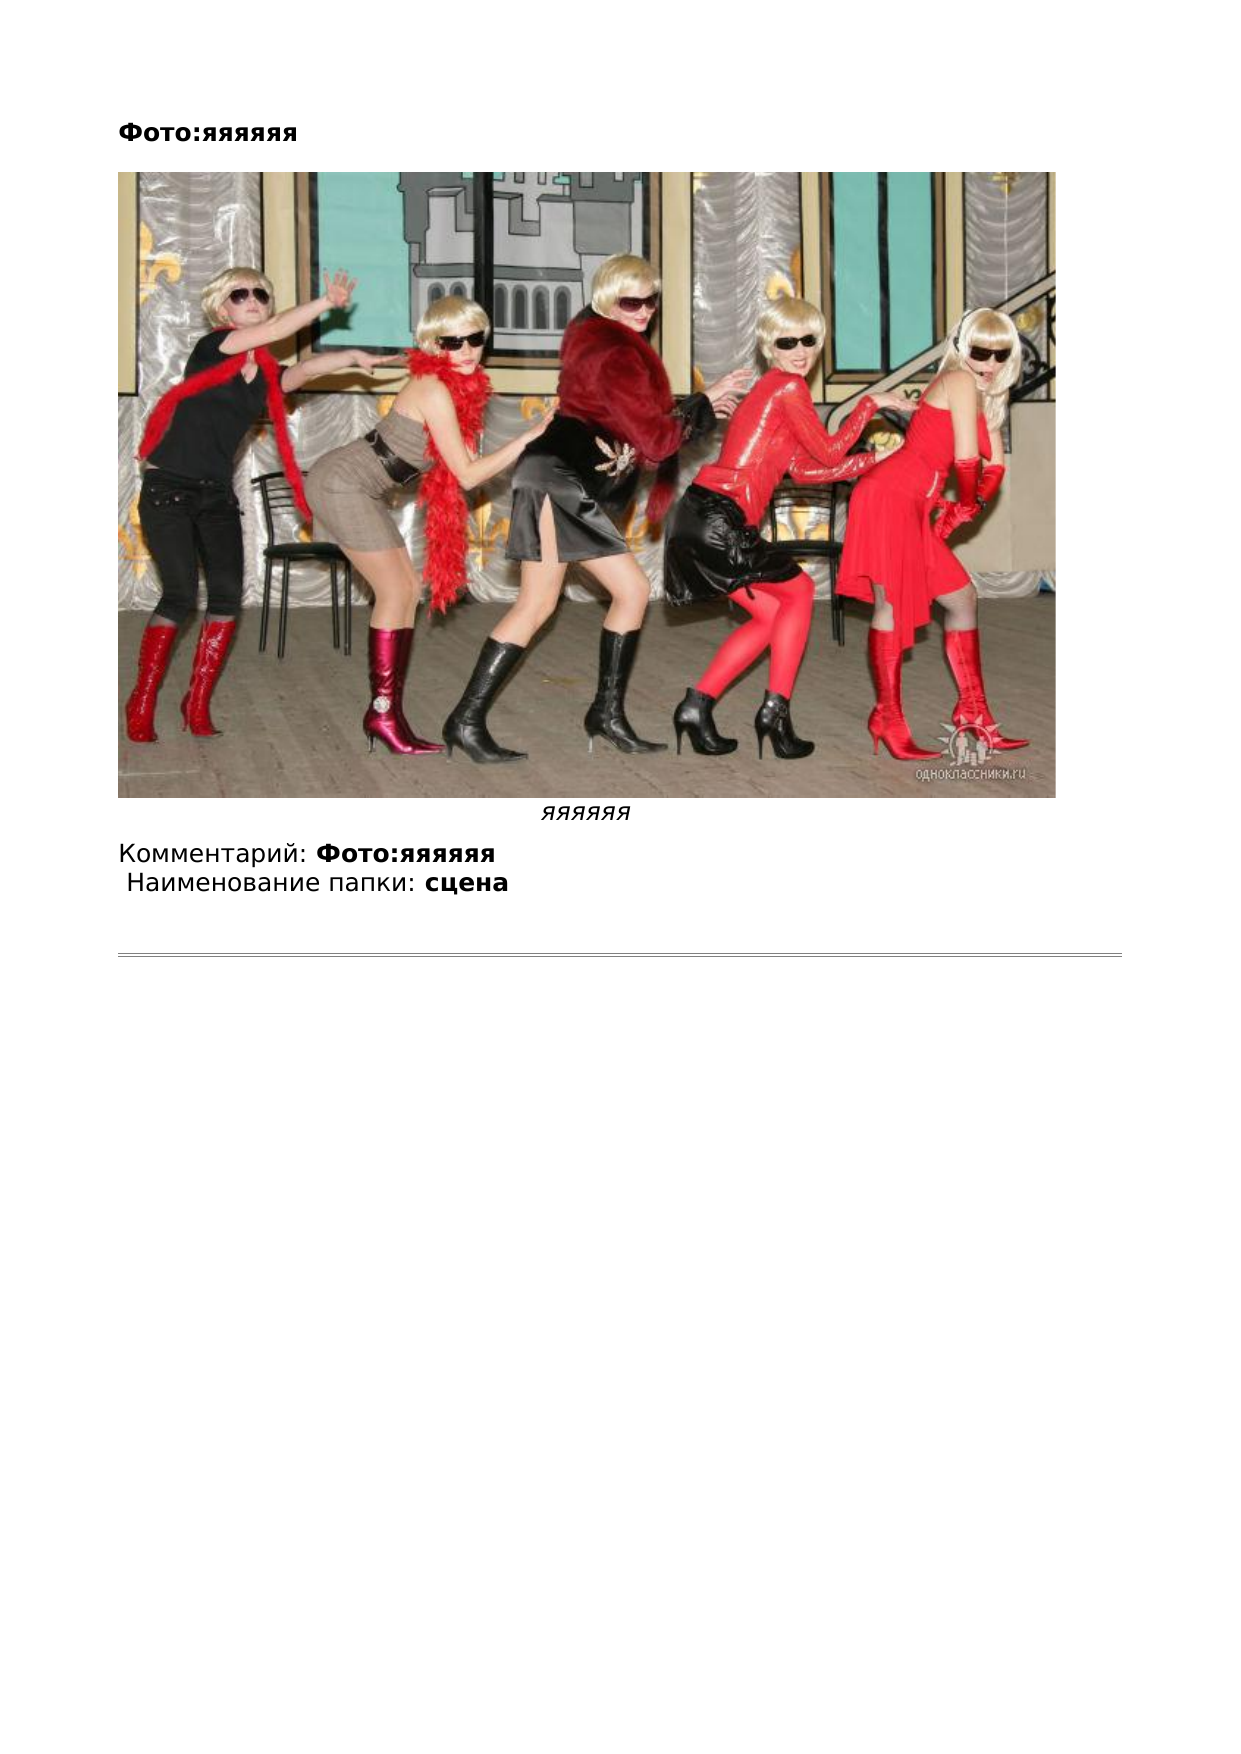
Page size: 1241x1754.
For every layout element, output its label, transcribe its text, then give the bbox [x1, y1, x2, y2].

text Комментарий: Фото:яяяяяя Наименование папки: сцена [118, 839, 1122, 926]
picture [118, 172, 1056, 798]
subtitle Фото:яяяяяя [118, 118, 1122, 147]
text яяяяяя [118, 798, 1056, 826]
